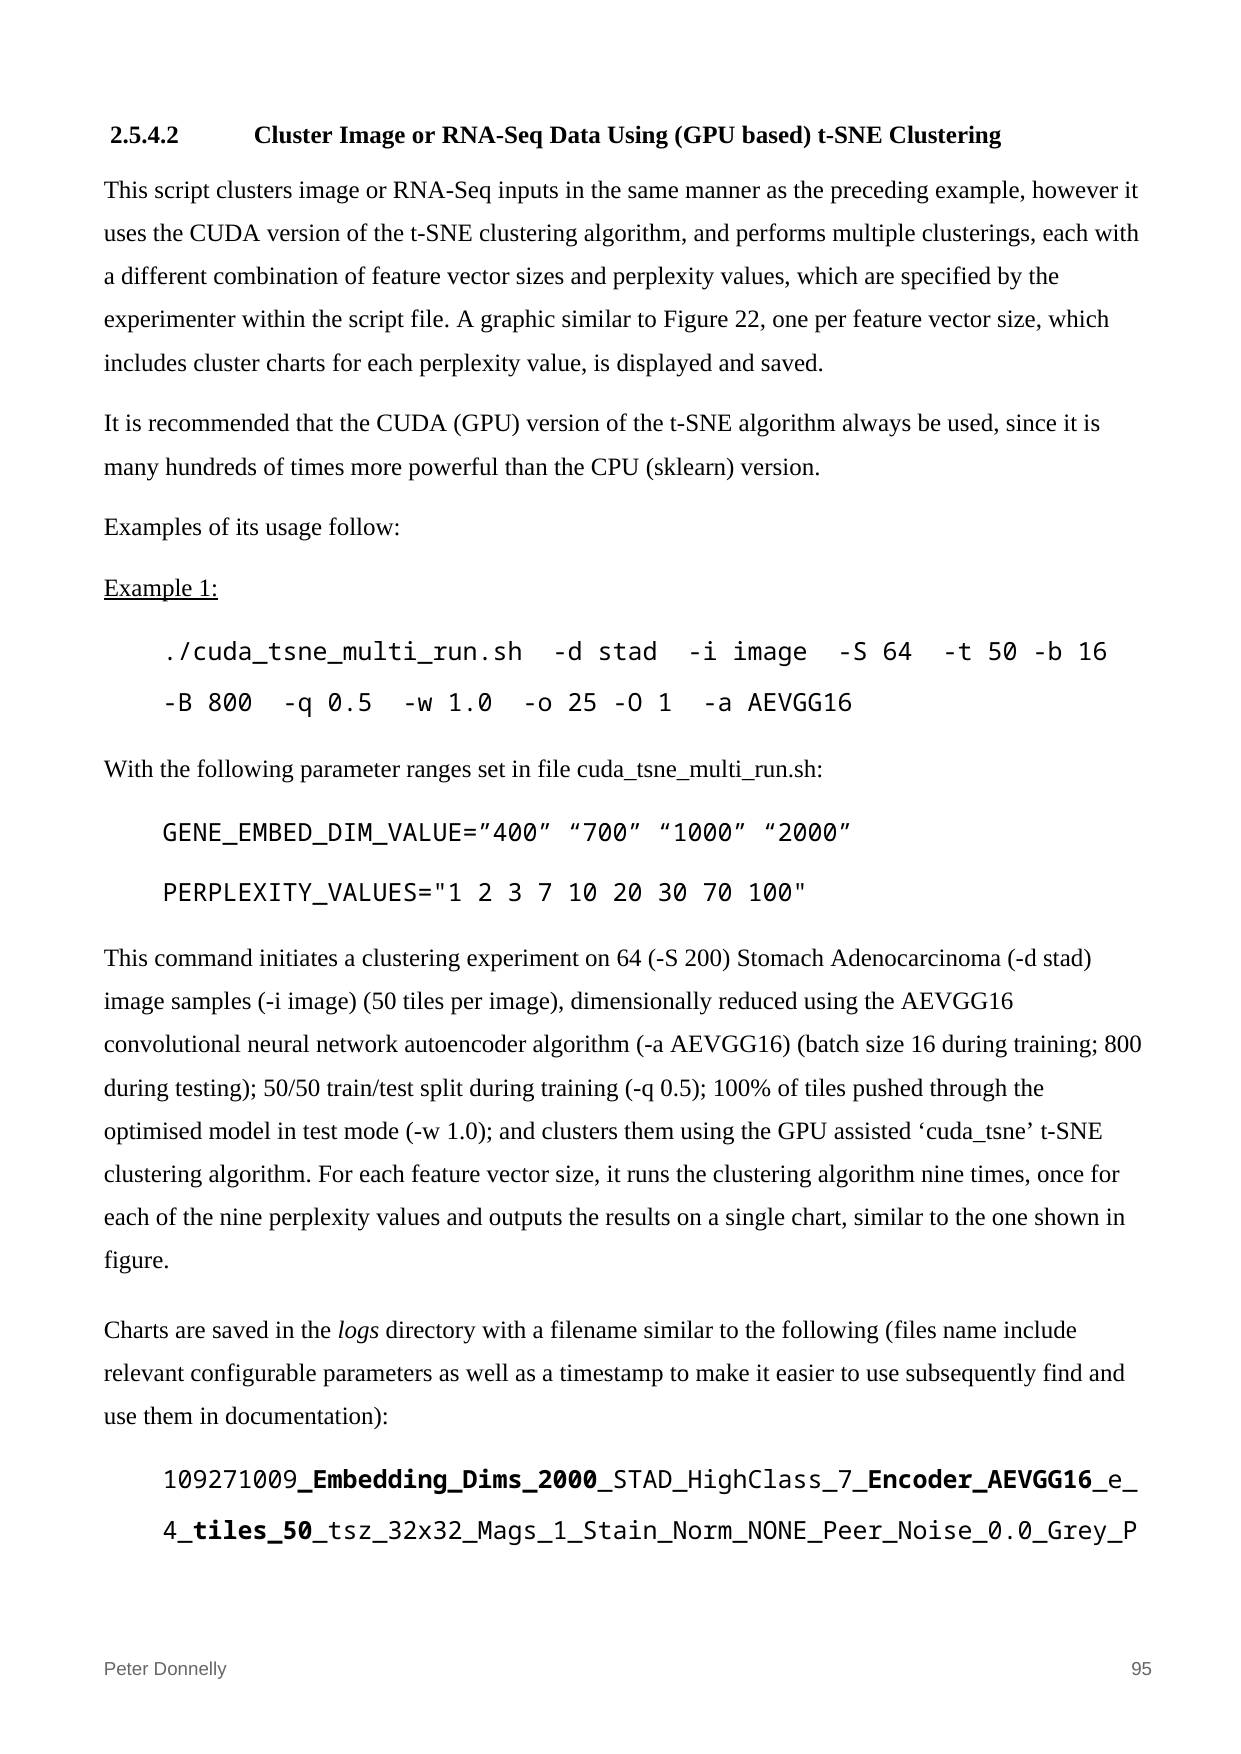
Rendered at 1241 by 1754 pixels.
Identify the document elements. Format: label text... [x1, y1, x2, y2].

text 109271009_Embedding_Dims_2000_STAD_HighClass_7_Encoder_AEVGG16_e_4_tiles_50_tsz_32x32_Mags_1_Stain_Norm_NONE_Peer_Noise_0.0_Grey_P [162, 1462, 1146, 1547]
text Example 1: [103, 573, 1146, 602]
text This command initiates a clustering experiment on 64 (-S 200) Stomach Adenocarcinoma (-d stad) image samples (-i image) (50 tiles per image), dimensionally reduced using the AEVGG16 convolutional neural network autoencoder algorithm (-a AEVGG16) (batch size 16 during training; 800 during testing); 50/50 train/test split during training (-q 0.5); 100% of tiles pushed through the optimised model in test mode (-w 1.0); and clusters them using the GPU assisted ‘cuda_tsne’ t-SNE clustering algorithm. For each feature vector size, it runs the clustering algorithm nine times, once for each of the nine perplexity values and outputs the results on a single chart, similar to the one shown in figure. [103, 943, 1146, 1274]
text ./cuda_tsne_multi_run.sh -d stad -i image -S 64 -t 50 -b 16 -B 800 -q 0.5 -w 1.0 -o 25 -O 1 -a AEVGG16 [162, 634, 1146, 719]
text Examples of its usage follow: [103, 512, 1146, 541]
text PERPLEXITY_VALUES="1 2 3 7 10 20 30 70 100" [162, 874, 1146, 909]
text This script clusters image or RNA-Seq inputs in the same manner as the preceding example, however it uses the CUDA version of the t-SNE clustering algorithm, and performs multiple clusterings, each with a different combination of feature vector sizes and perplexity values, which are specified by the experimenter within the script file. A graphic similar to Figure 22, one per feature vector size, which includes cluster charts for each perplexity value, is displayed and saved. [103, 175, 1146, 376]
text GENE_EMBED_DIM_VALUE=”400” “700” “1000” “2000” [162, 815, 1146, 849]
text It is recommended that the CUDA (GPU) version of the t-SNE algorithm always be used, since it is many hundreds of times more powerful than the CPU (sklearn) version. [103, 408, 1146, 480]
text Charts are saved in the logs directory with a filename similar to the following (files name include relevant configurable parameters as well as a timestamp to make it easier to use subsequently find and use them in documentation): [103, 1315, 1146, 1430]
subtitle Cluster Image or RNA-Seq Data Using (GPU based) t-SNE Clustering [103, 120, 1146, 148]
text With the following parameter ranges set in file cuda_tsne_multi_run.sh: [103, 754, 1146, 783]
